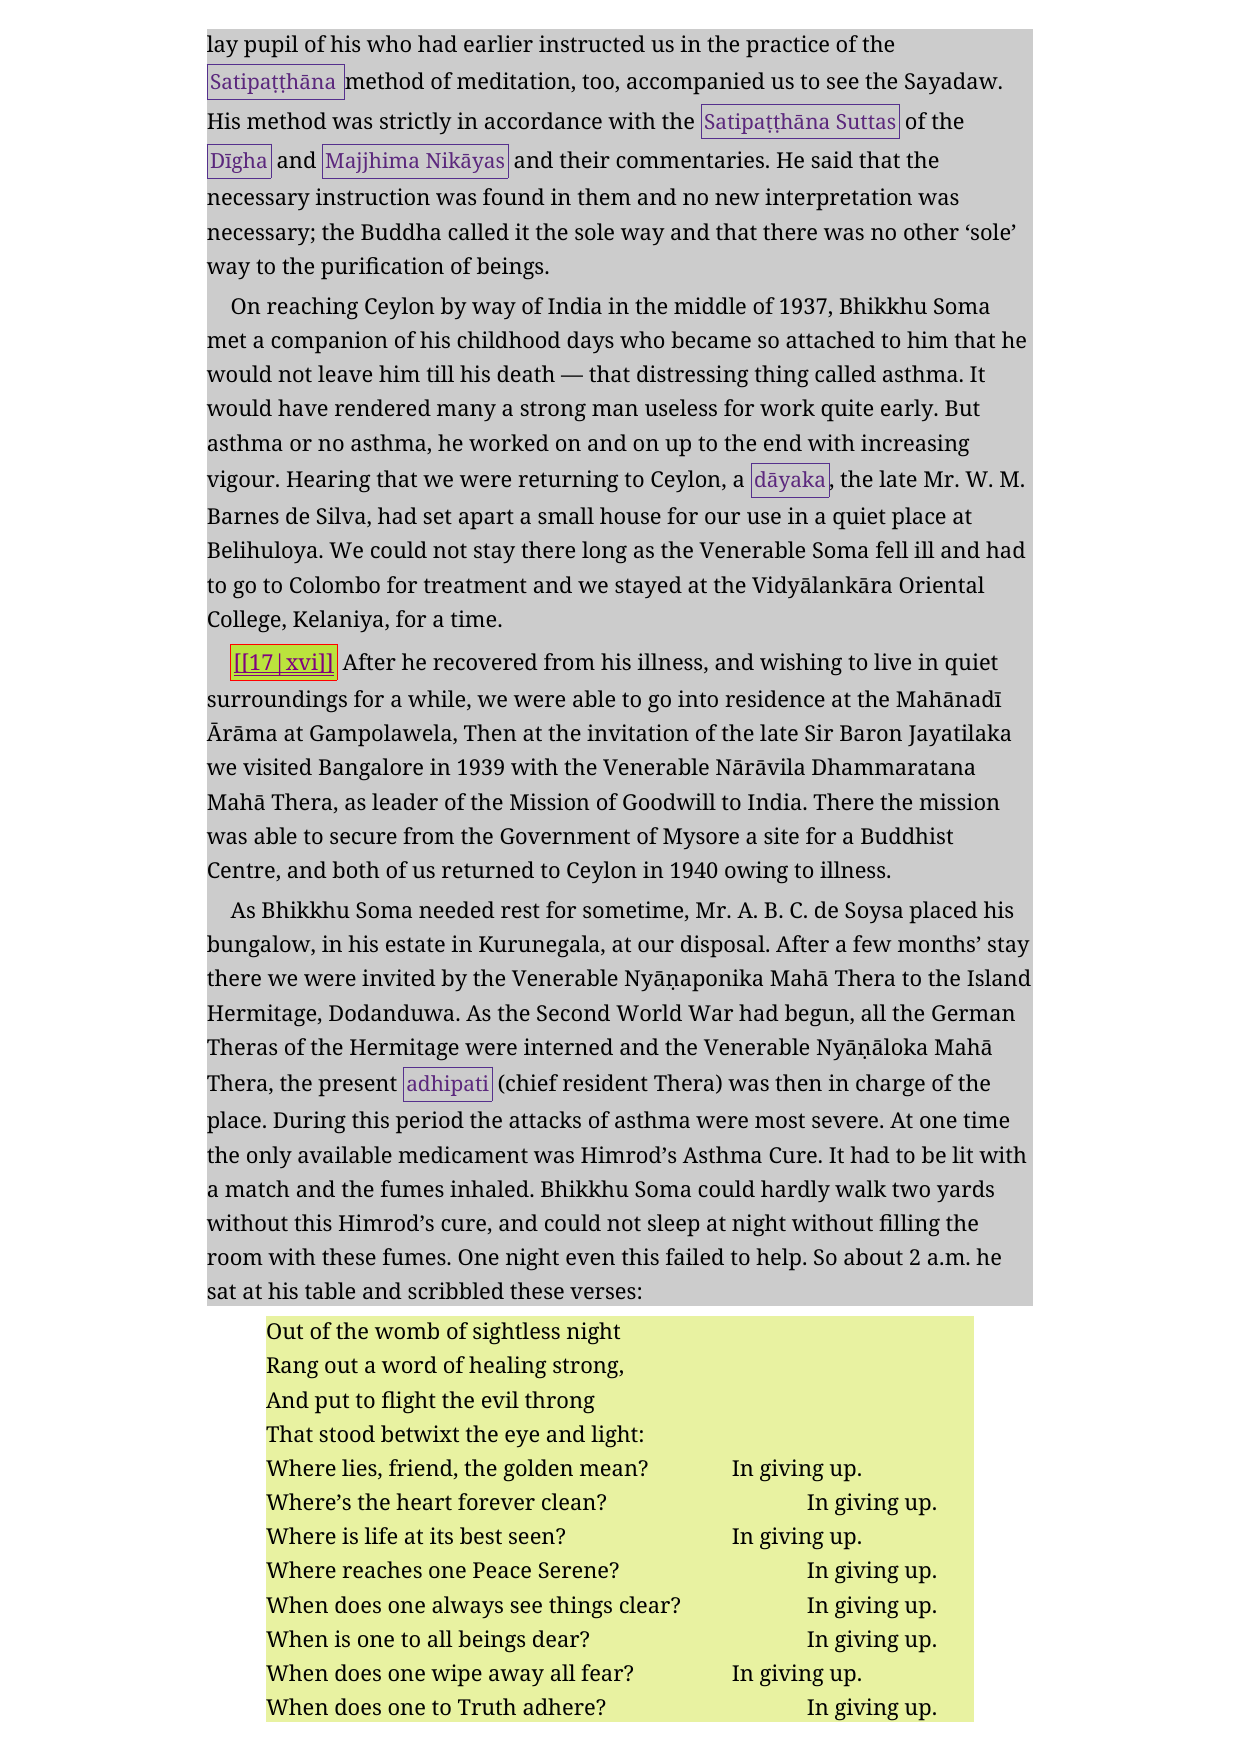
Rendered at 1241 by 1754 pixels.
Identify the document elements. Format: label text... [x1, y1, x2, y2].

text [[17|xvi]] After he recovered from his illness, and wishing to live in quiet surroundings for a while, we were able to go into residence at the Mahānadī Ārāma at Gampolawela, Then at the invitation of the late Sir Baron Jayatilaka we visited Bangalore in 1939 with the Venerable Nārāvila Dhammaratana Mahā Thera, as leader of the Mission of Goodwill to India. There the mission was able to secure from the Government of Mysore a site for a Buddhist Centre, and both of us returned to Ceylon in 1940 owing to illness. [207, 644, 1033, 885]
text On reaching Ceylon by way of India in the middle of 1937, Bhikkhu Soma met a companion of his childhood days who became so attached to him that he would not leave him till his death — that distressing thing called asthma. It would have rendered many a strong man useless for work quite early. But asthma or no asthma, he worked on and on up to the end with increasing vigour. Hearing that we were returning to Ceylon, a dāyaka, the late Mr. W. M. Barnes de Silva, had set apart a small house for our use in a quiet place at Belihuloya. We could not stay there long as the Venerable Soma fell ill and had to go to Colombo for treatment and we stayed at the Vidyālankāra Oriental College, Kelaniya, for a time. [207, 291, 1033, 633]
text Where lies, friend, the golden mean? In giving up. Where’s the heart forever clean? In giving up. Where is life at its best seen? In giving up. Where reaches one Peace Serene? In giving up. [266, 1453, 974, 1585]
text lay pupil of his who had earlier instructed us in the practice of the Satipaṭṭhāna method of meditation, too, accompanied us to see the Sayadaw. His method was strictly in accordance with the Satipaṭṭhāna Suttas of the Dīgha and Majjhima Nikāyas and their commentaries. He said that the necessary instruction was found in them and no new interpretation was necessary; the Buddha called it the sole way and that there was no other ‘sole’ way to the purification of beings. [207, 29, 1033, 281]
text As Bhikkhu Soma needed rest for sometime, Mr. A. B. C. de Soysa placed his bungalow, in his estate in Kurunegala, at our disposal. After a few months’ stay there we were invited by the Venerable Nyāṇaponika Mahā Thera to the Island Hermitage, Dodanduwa. As the Second World War had begun, all the German Theras of the Hermitage were interned and the Venerable Nyāṇāloka Mahā Thera, the present adhipati (chief resident Thera) was then in charge of the place. During this period the attacks of asthma were most severe. At one time the only available medicament was Himrod’s Asthma Cure. It had to be lit with a match and the fumes inhaled. Bhikkhu Soma could hardly walk two yards without this Himrod’s cure, and could not sleep at night without filling the room with these fumes. One night even this failed to help. So about 2 a.m. he sat at his table and scribbled these verses: [207, 895, 1033, 1306]
text Out of the womb of sightless night Rang out a word of healing strong, And put to flight the evil throng That stood betwixt the eye and light: [266, 1316, 974, 1449]
text When does one always see things clear? In giving up. When is one to all beings dear? In giving up. When does one wipe away all fear? In giving up. When does one to Truth adhere? In giving up. [266, 1590, 974, 1722]
